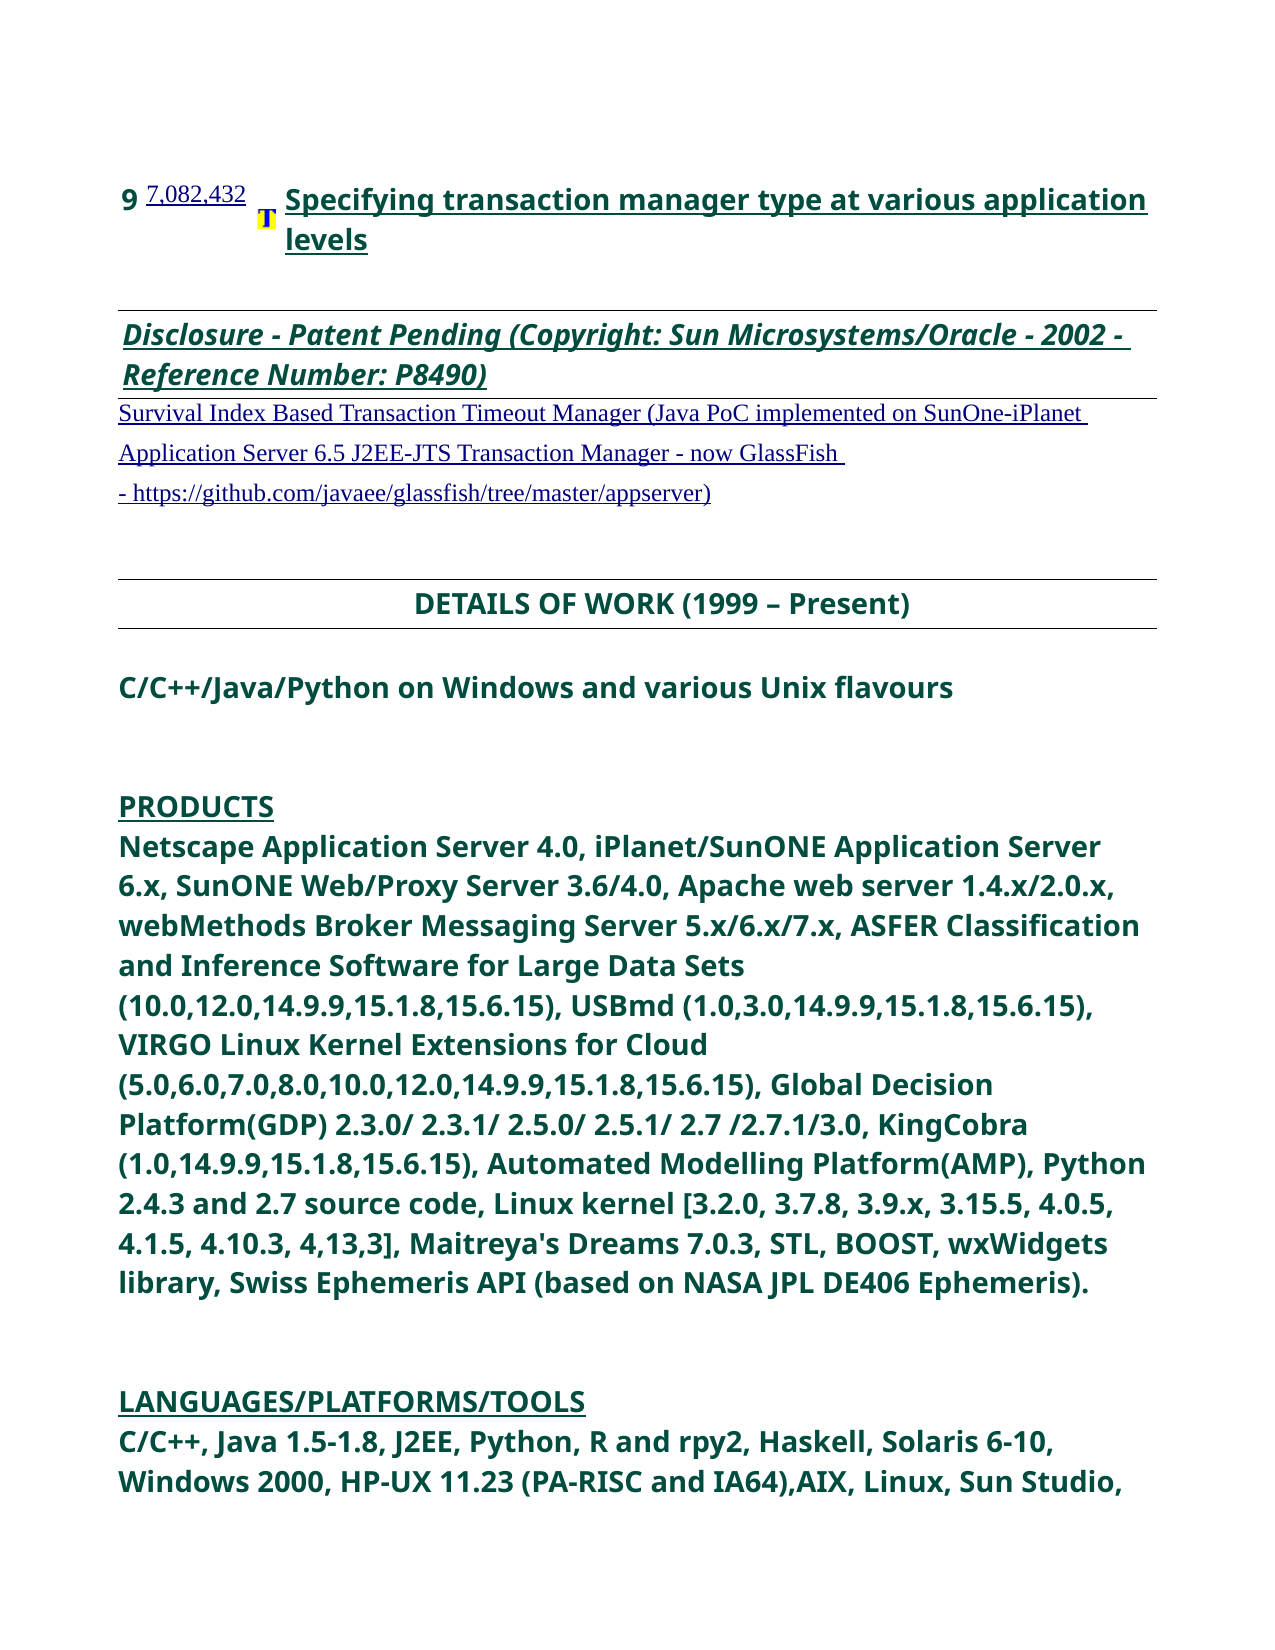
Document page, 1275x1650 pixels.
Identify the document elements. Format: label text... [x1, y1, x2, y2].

table_cell [254, 176, 282, 262]
text PRODUCTS [118, 786, 1157, 826]
text LANGUAGES/PLATFORMS/TOOLS [118, 1382, 1157, 1421]
text Survival Index Based Transaction Timeout Manager (Java PoC implemented on SunOne-iPlanet Application Server 6.5 J2EE-JTS Transaction Manager - now GlassFish - https://github.com/javaee/glassfish/tree/master/appserver) [118, 399, 1157, 507]
text Netscape Application Server 4.0, iPlanet/SunONE Application Server 6.x, SunONE Web/Proxy Server 3.6/4.0, Apache web server 1.4.x/2.0.x, webMethods Broker Messaging Server 5.x/6.x/7.x, ASFER Classification and Inference Software for Large Data Sets (10.0,12.0,14.9.9,15.1.8,15.6.15), USBmd (1.0,3.0,14.9.9,15.1.8,15.6.15), VIRGO Linux Kernel Extensions for Cloud (5.0,6.0,7.0,8.0,10.0,12.0,14.9.9,15.1.8,15.6.15), Global Decision Platform(GDP) 2.3.0/ 2.3.1/ 2.5.0/ 2.5.1/ 2.7 /2.7.1/3.0, KingCobra (1.0,14.9.9,15.1.8,15.6.15), Automated Modelling Platform(AMP), Python 2.4.3 and 2.7 source code, Linux kernel [3.2.0, 3.7.8, 3.9.x, 3.15.5, 4.0.5, 4.1.5, 4.10.3, 4,13,3], Maitreya's Dreams 7.0.3, STL, BOOST, wxWidgets library, Swiss Ephemeris API (based on NASA JPL DE406 Ephemeris). [118, 826, 1157, 1302]
text Disclosure - Patent Pending (Copyright: Sun Microsystems/Oracle - 2002 - Reference Number: P8490) [118, 311, 1157, 398]
text DETAILS OF WORK (1999 – Present) [118, 580, 1157, 628]
table_cell Specifying transaction manager type at various application levels [282, 176, 1157, 262]
table_cell 9 [118, 176, 143, 262]
text C/C++, Java 1.5-1.8, J2EE, Python, R and rpy2, Haskell, Solaris 6-10, Windows 2000, HP-UX 11.23 (PA-RISC and IA64),AIX, Linux, Sun Studio, [118, 1421, 1157, 1501]
text C/C++/Java/Python on Windows and various Unix flavours [118, 667, 1157, 707]
picture [257, 209, 276, 229]
table_cell 7,082,432 [143, 176, 254, 262]
